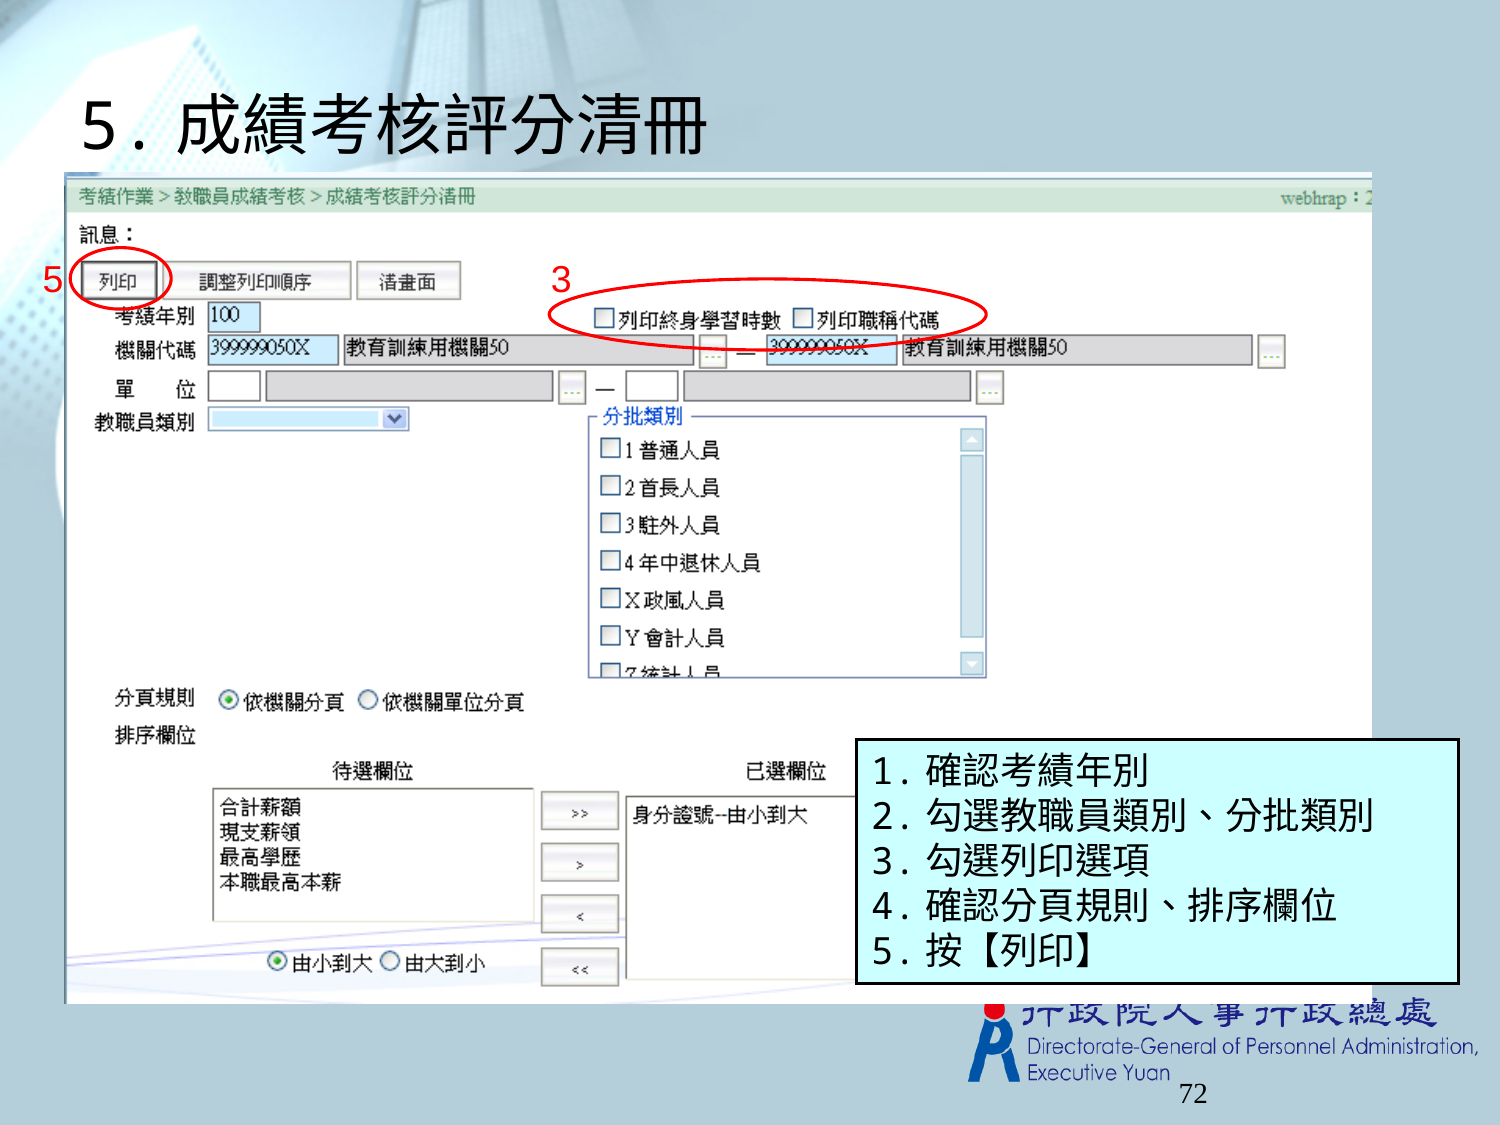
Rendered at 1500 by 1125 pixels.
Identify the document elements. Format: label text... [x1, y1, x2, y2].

text_box 5.成績考核評分清冊 [65, 66, 1364, 179]
text_box 3 [537, 255, 585, 301]
text_box [1163, 1066, 1477, 1125]
text_box 5 [29, 255, 77, 301]
text_box 1.確認考績年別 2.勾選教職員類別、分批類別 3.勾選列印選項 4.確認分頁規則、排序欄位 5.按【列印】 [856, 739, 1459, 984]
picture [77, 250, 169, 307]
picture [64, 172, 1372, 1004]
